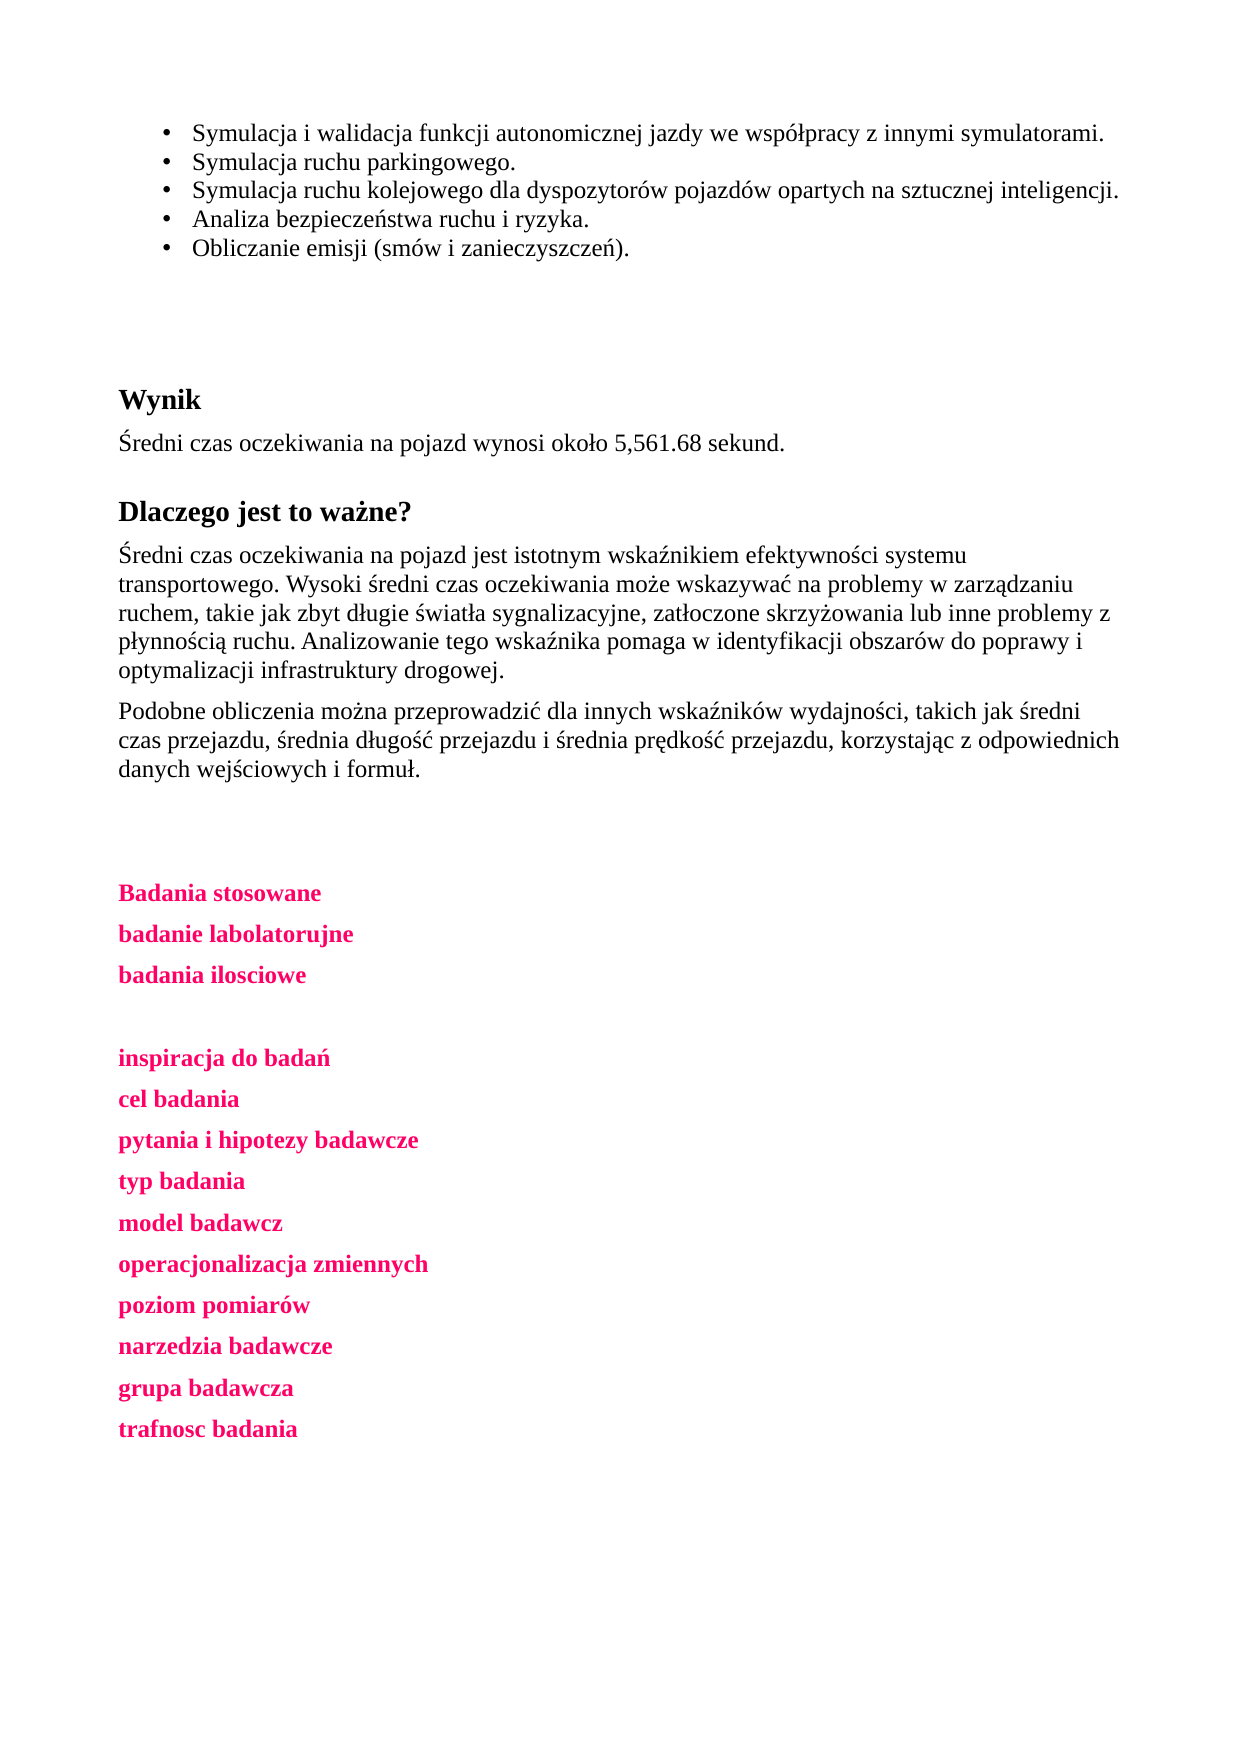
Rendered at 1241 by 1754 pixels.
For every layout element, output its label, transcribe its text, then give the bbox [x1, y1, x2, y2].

text cel badania [118, 1084, 1122, 1113]
list Symulacja i walidacja funkcji autonomicznej jazdy we współpracy z innymi symulatorami. [162, 118, 1122, 147]
text trafnosc badania [118, 1414, 1122, 1443]
text Podobne obliczenia można przeprowadzić dla innych wskaźników wydajności, takich jak średni czas przejazdu, średnia długość przejazdu i średnia prędkość przejazdu, korzystając z odpowiednich danych wejściowych i formuł. [118, 696, 1122, 783]
text Badania stosowane [118, 878, 1122, 906]
text narzedzia badawcze [118, 1331, 1122, 1360]
text Średni czas oczekiwania na pojazd jest istotnym wskaźnikiem efektywności systemu transportowego. Wysoki średni czas oczekiwania może wskazywać na problemy w zarządzaniu ruchem, takie jak zbyt długie światła sygnalizacyjne, zatłoczone skrzyżowania lub inne problemy z płynnością ruchu. Analizowanie tego wskaźnika pomaga w identyfikacji obszarów do poprawy i optymalizacji infrastruktury drogowej. [118, 540, 1122, 684]
text typ badania [118, 1166, 1122, 1195]
text badanie labolatorujne [118, 919, 1122, 948]
text model badawcz [118, 1208, 1122, 1236]
text grupa badawcza [118, 1373, 1122, 1401]
list Obliczanie emisji (smów i zanieczyszczeń). [162, 233, 1122, 262]
text pytania i hipotezy badawcze [118, 1125, 1122, 1154]
subtitle Dlaczego jest to ważne? [118, 494, 1122, 528]
text Średni czas oczekiwania na pojazd wynosi około 5,561.68 sekund. [118, 428, 1122, 457]
text inspiracja do badań [118, 1043, 1122, 1071]
subtitle Wynik [118, 382, 1122, 415]
text badania ilosciowe [118, 960, 1122, 989]
list Symulacja ruchu kolejowego dla dyspozytorów pojazdów opartych na sztucznej inteligencji. [162, 176, 1122, 204]
text operacjonalizacja zmiennych [118, 1249, 1122, 1278]
text poziom pomiarów [118, 1290, 1122, 1319]
list Analiza bezpieczeństwa ruchu i ryzyka. [162, 204, 1122, 233]
list Symulacja ruchu parkingowego. [162, 147, 1122, 176]
